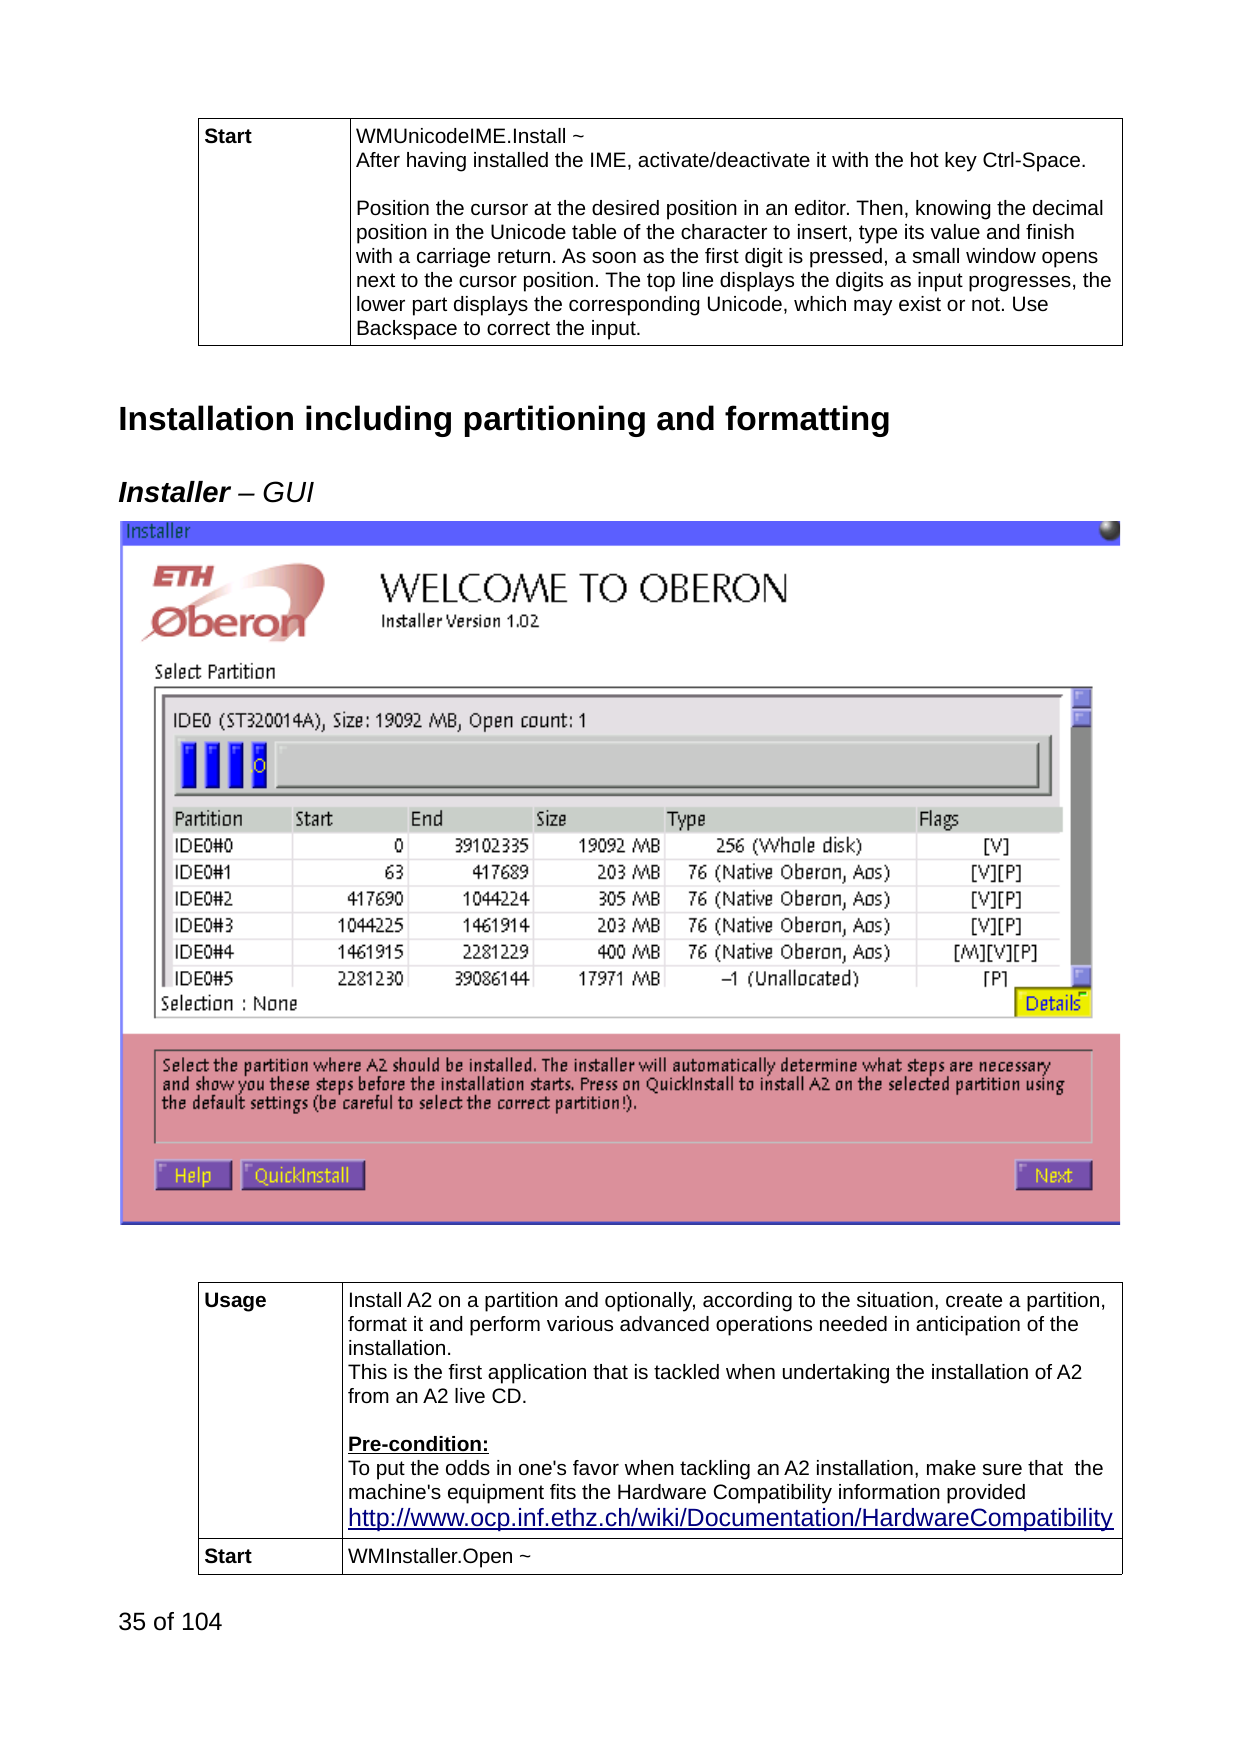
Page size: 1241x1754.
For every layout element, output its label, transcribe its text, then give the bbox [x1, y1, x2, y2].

table_header Install A2 on a partition and optionally, according to the situation, create a partition, format it and perform various advanced operations needed in anticipation of the installation. This is the first application that is tackled when undertaking the installation of A2 from an A2 live CD. Pre-condition: To put the odds in one's favor when tackling an A2 installation, make sure that the machine's equipment fits the Hardware Compatibility information provided http://www.ocp.inf.ethz.ch/wiki/Documentation/HardwareCompatibility [343, 1283, 1122, 1538]
subtitle Installation including partitioning and formatting [118, 399, 1122, 438]
picture [120, 521, 1121, 1225]
table_cell WMUnicodeIME.Install ~ After having installed the IME, activate/deactivate it with the hot key Ctrl-Space. Position the cursor at the desired position in an editor. Then, knowing the decimal position in the Unicode table of the character to insert, type its value and finish with a carriage return. As soon as the first digit is pressed, a small window opens next to the cursor position. The top line displays the digits as input progresses, the lower part displays the corresponding Unicode, which may exist or not. Use Backspace to correct the input. [351, 119, 1122, 345]
table_cell Start [199, 119, 350, 345]
table_cell WMInstaller.Open ~ [343, 1539, 1122, 1573]
subtitle Installer – GUI [118, 475, 1122, 509]
table_cell Start [199, 1539, 342, 1573]
table_header Usage [199, 1283, 342, 1538]
